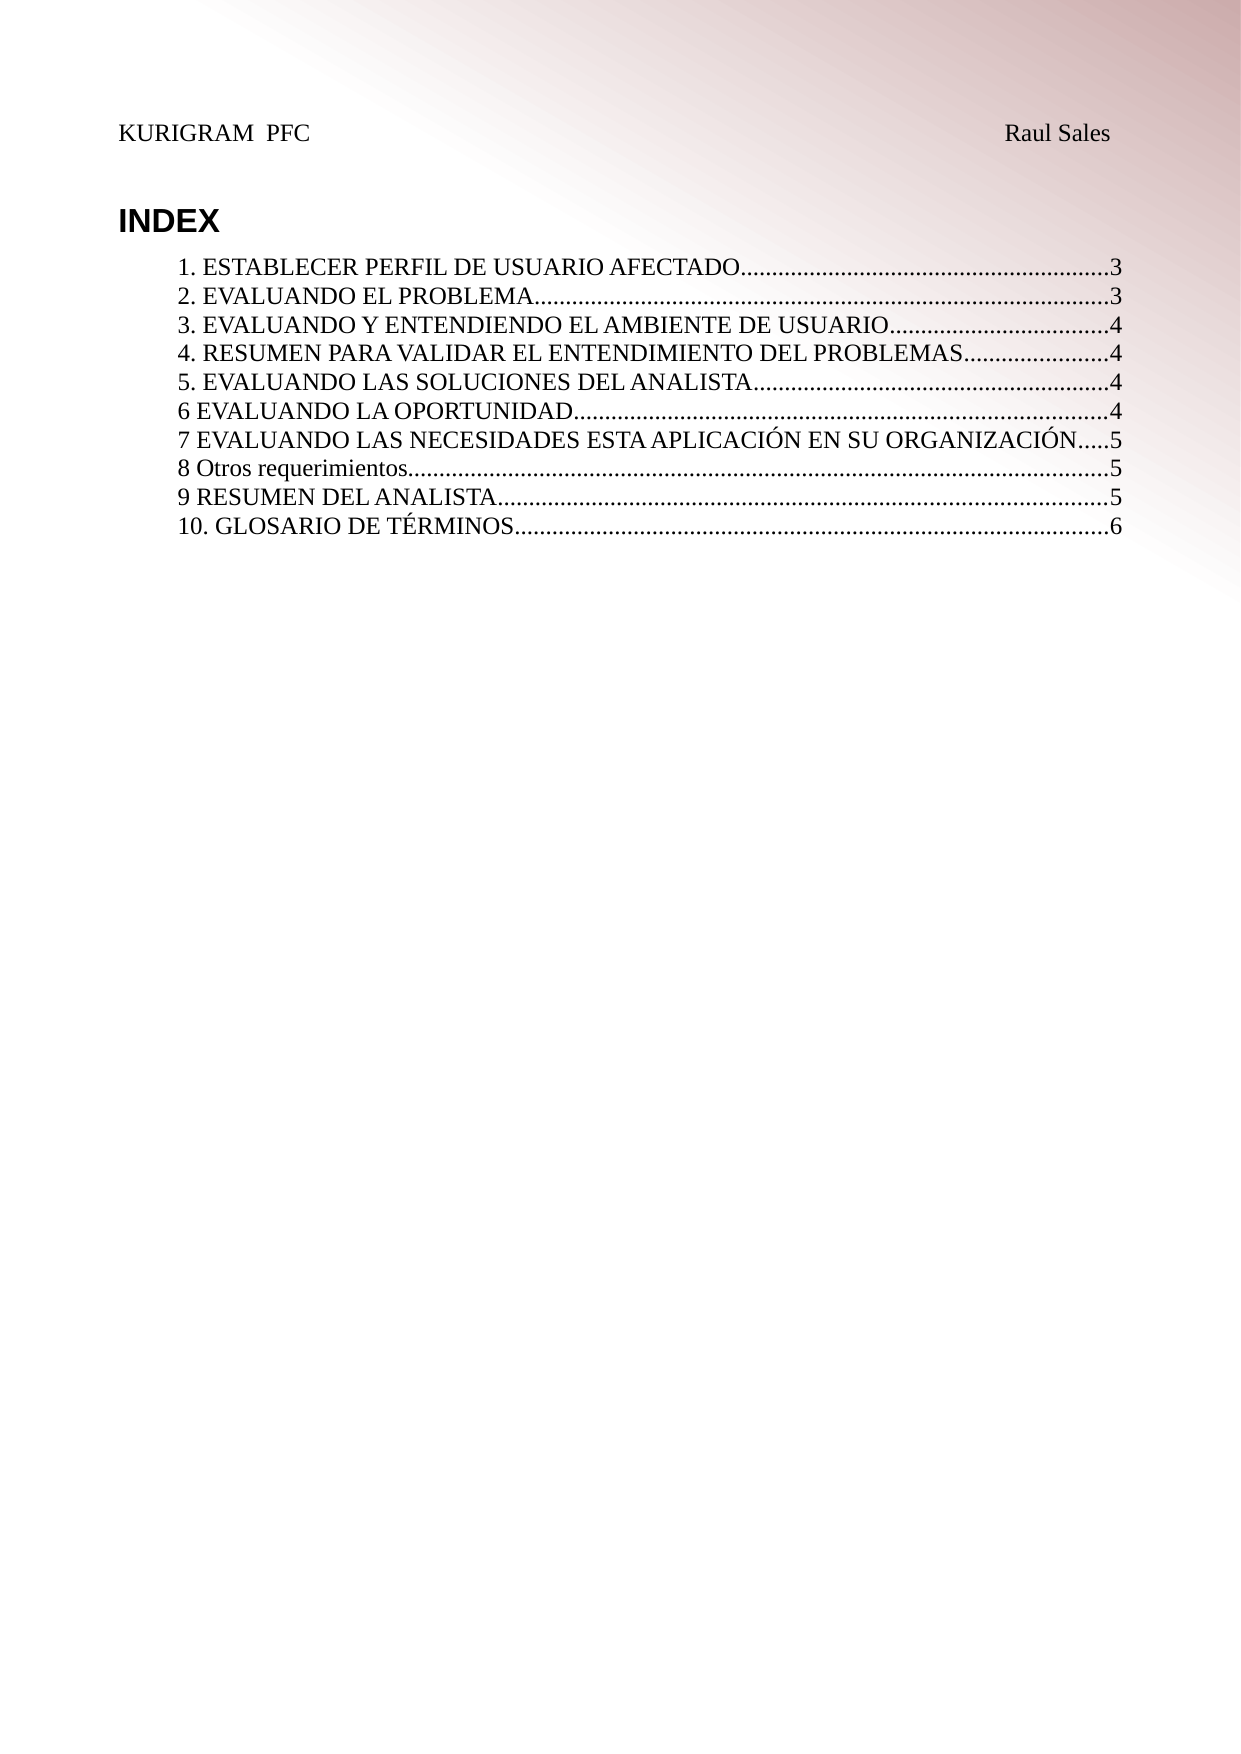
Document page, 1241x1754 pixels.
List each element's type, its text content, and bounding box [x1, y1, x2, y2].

text 6 EVALUANDO LA OPORTUNIDAD 4 [177, 396, 1122, 425]
text 3. EVALUANDO Y ENTENDIENDO EL AMBIENTE DE USUARIO 4 [177, 310, 1122, 338]
text 1. ESTABLECER PERFIL DE USUARIO AFECTADO 3 [177, 252, 1122, 281]
subtitle INDEX [118, 201, 1122, 240]
text 4. RESUMEN PARA VALIDAR EL ENTENDIMIENTO DEL PROBLEMAS 4 [177, 338, 1122, 367]
text 7 EVALUANDO LAS NECESIDADES ESTA APLICACIÓN EN SU ORGANIZACIÓN 5 [177, 425, 1122, 453]
text 10. GLOSARIO DE TÉRMINOS 6 [177, 511, 1122, 540]
text 2. EVALUANDO EL PROBLEMA 3 [177, 281, 1122, 310]
text 9 RESUMEN DEL ANALISTA 5 [177, 482, 1122, 511]
text 8 Otros requerimientos 5 [177, 453, 1122, 482]
text 5. EVALUANDO LAS SOLUCIONES DEL ANALISTA 4 [177, 367, 1122, 396]
